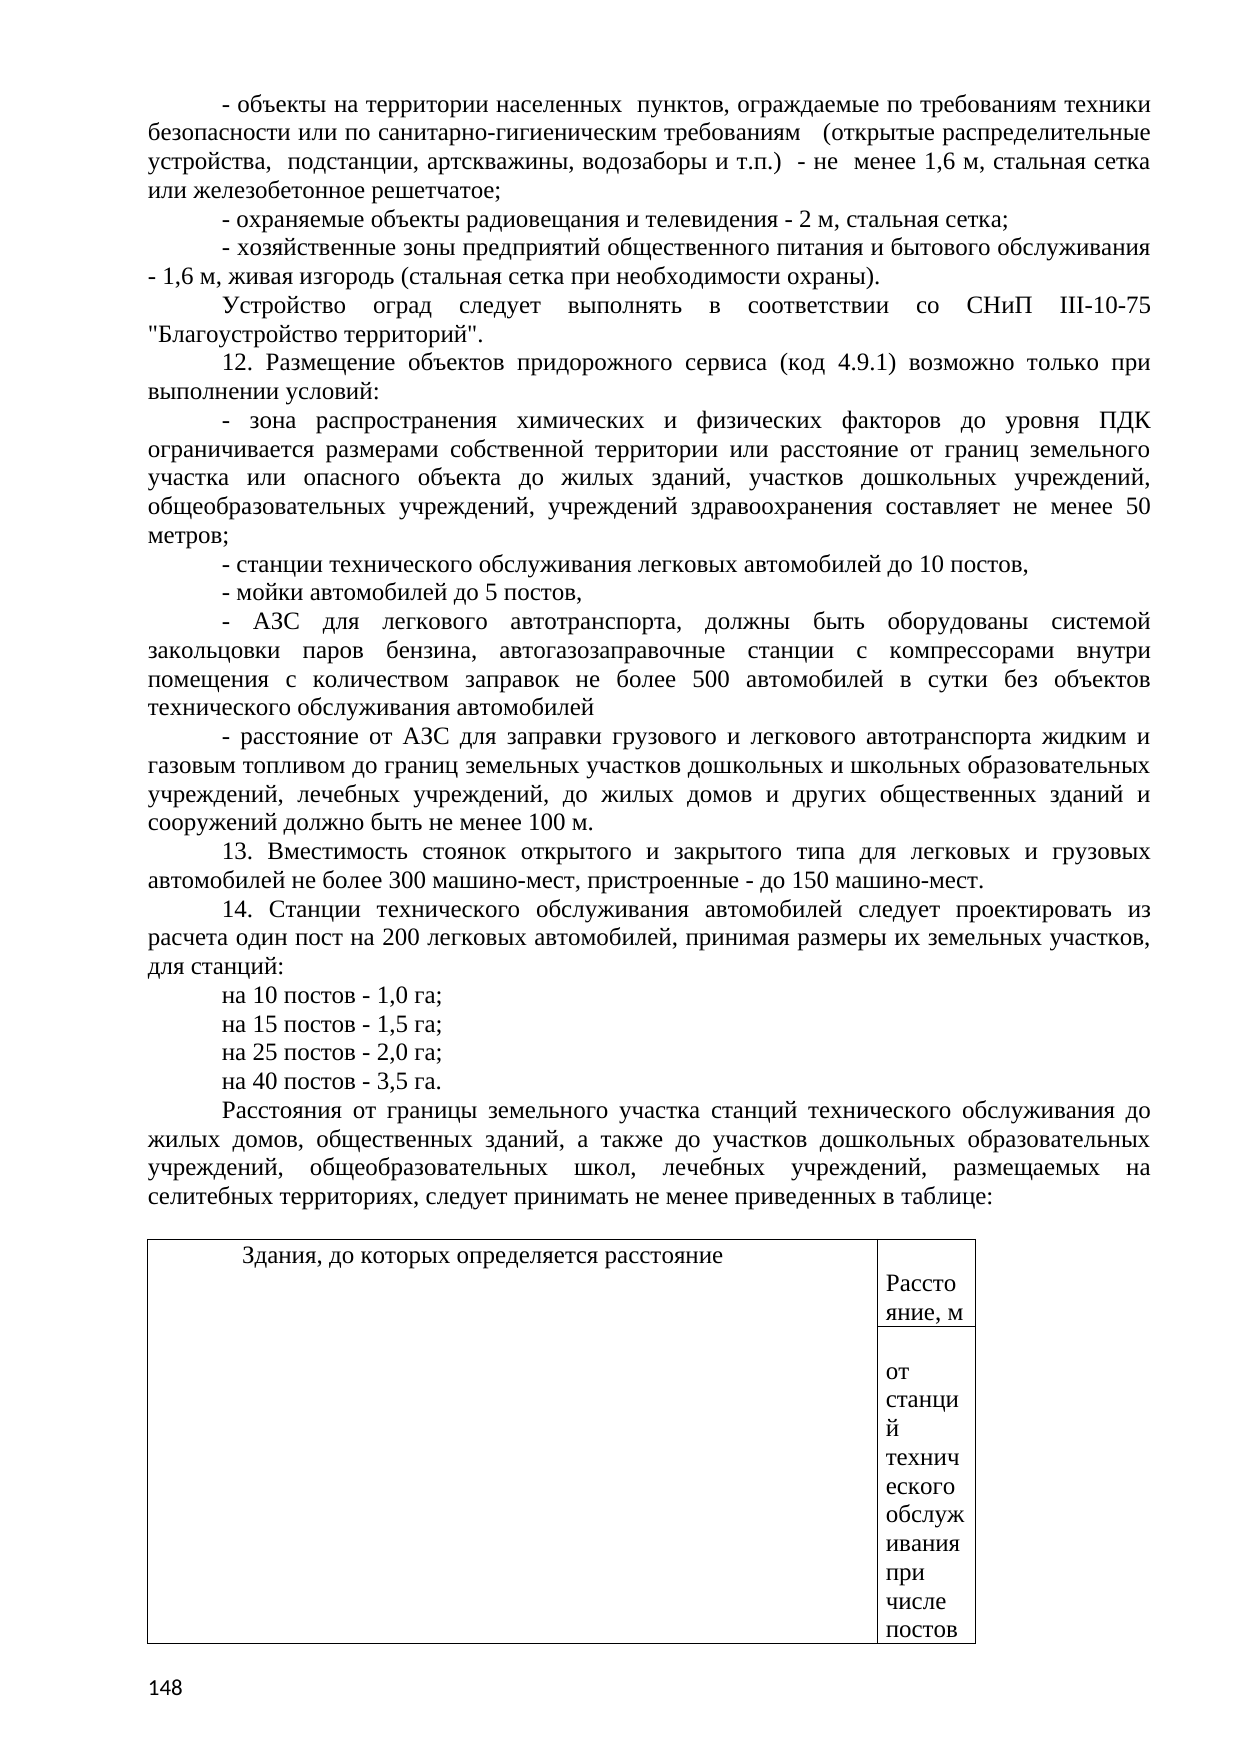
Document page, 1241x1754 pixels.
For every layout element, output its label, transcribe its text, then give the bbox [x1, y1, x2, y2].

table_header Расстояние, м [878, 1240, 975, 1326]
text - хозяйственные зоны предприятий общественного питания и бытового обслуживания - 1,6 м, живая изгородь (стальная сетка при необходимости охраны). [148, 232, 1152, 290]
text - АЗС для легкового автотранспорта, должны быть оборудованы системой закольцовки паров бензина, автогазозаправочные станции с компрессорами внутри помещения с количеством заправок не более 500 автомобилей в сутки без объектов технического обслуживания автомобилей [148, 606, 1152, 721]
text - охраняемые объекты радиовещания и телевидения - 2 м, стальная сетка; [148, 204, 1152, 232]
text на 40 постов - 3,5 га. [148, 1066, 1152, 1095]
table_header [976, 1239, 1152, 1326]
text - зона распространения химических и физических факторов до уровня ПДК ограничивается размерами собственной территории или расстояние от границ земельного участка или опасного объекта до жилых зданий, участков дошкольных учреждений, общеобразовательных учреждений, учреждений здравоохранения составляет не менее 50 метров; [148, 405, 1152, 549]
text - станции технического обслуживания легковых автомобилей до 10 постов, [148, 549, 1152, 577]
text - мойки автомобилей до 5 постов, [148, 577, 1152, 606]
table_cell от станций технического обслуживания при числе постов [878, 1327, 975, 1643]
text на 25 постов - 2,0 га; [148, 1037, 1152, 1066]
table_header Здания, до которых определяется расстояние [148, 1240, 877, 1643]
text - расстояние от АЗС для заправки грузового и легкового автотранспорта жидким и газовым топливом до границ земельных участков дошкольных и школьных образовательных учреждений, лечебных учреждений, до жилых домов и других общественных зданий и сооружений должно быть не менее 100 м. [148, 721, 1152, 836]
text на 15 постов - 1,5 га; [148, 1009, 1152, 1037]
text 13. Вместимость стоянок открытого и закрытого типа для легковых и грузовых автомобилей не более 300 машино-мест, пристроенные - до 150 машино-мест. [148, 836, 1152, 894]
table_cell [976, 1326, 1152, 1643]
text 12. Размещение объектов придорожного сервиса (код 4.9.1) возможно только при выполнении условий: [148, 347, 1152, 405]
text 14. Станции технического обслуживания автомобилей следует проектировать из расчета один пост на 200 легковых автомобилей, принимая размеры их земельных участков, для станций: [148, 894, 1152, 980]
text Устройство оград следует выполнять в соответствии со СНиП III-10-75 "Благоустройство территорий". [148, 290, 1152, 347]
text Расстояния от границы земельного участка станций технического обслуживания до жилых домов, общественных зданий, а также до участков дошкольных образовательных учреждений, общеобразовательных школ, лечебных учреждений, размещаемых на селитебных территориях, следует принимать не менее приведенных в таблице: [148, 1095, 1152, 1210]
text - объекты на территории населенных пунктов, ограждаемые по требованиям техники безопасности или по санитарно-гигиеническим требованиям (открытые распределительные устройства, подстанции, артскважины, водозаборы и т.п.) - не менее 1,6 м, стальная сетка или железобетонное решетчатое; [148, 89, 1152, 204]
text на 10 постов - 1,0 га; [148, 980, 1152, 1009]
